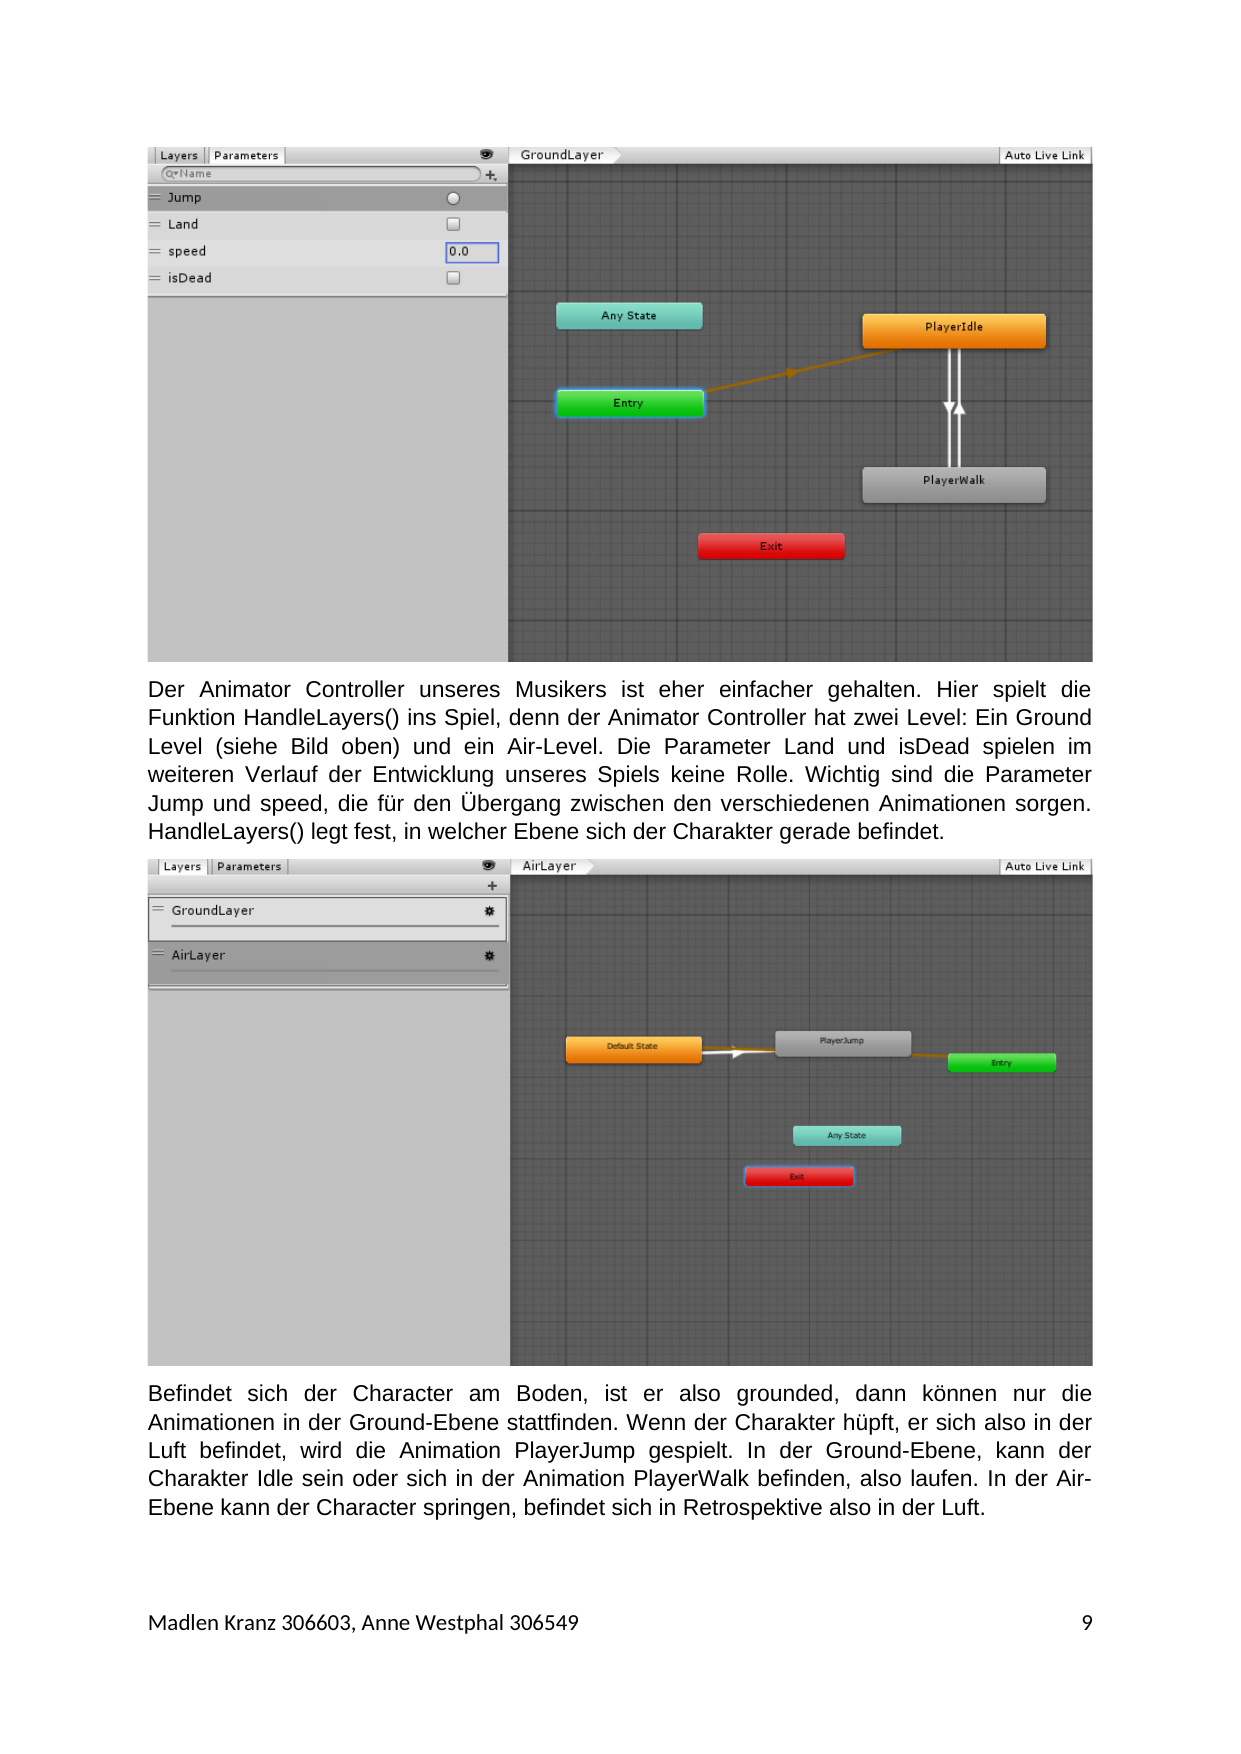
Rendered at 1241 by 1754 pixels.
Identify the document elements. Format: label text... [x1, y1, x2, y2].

text Befindet sich der Character am Boden, ist er also grounded, dann können nur die Animationen in der Ground-Ebene stattfinden. Wenn der Charakter hüpft, er sich also in der Luft befindet, wird die Animation PlayerJump gespielt. In der Ground-Ebene, kann der Charakter Idle sein oder sich in der Animation PlayerWalk befinden, also laufen. In der Air-Ebene kann der Character springen, befindet sich in Retrospektive also in der Luft. [148, 1380, 1093, 1520]
text Der Animator Controller unseres Musikers ist eher einfacher gehalten. Hier spielt die Funktion HandleLayers() ins Spiel, denn der Animator Controller hat zwei Level: Ein Ground Level (siehe Bild oben) und ein Air-Level. Die Parameter Land und isDead spielen im weiteren Verlauf der Entwicklung unseres Spiels keine Rolle. Wichtig sind die Parameter Jump und speed, die für den Übergang zwischen den verschiedenen Animationen sorgen. HandleLayers() legt fest, in welcher Ebene sich der Charakter gerade befindet. [148, 676, 1093, 844]
picture [147, 859, 1093, 1366]
picture [147, 147, 1093, 662]
